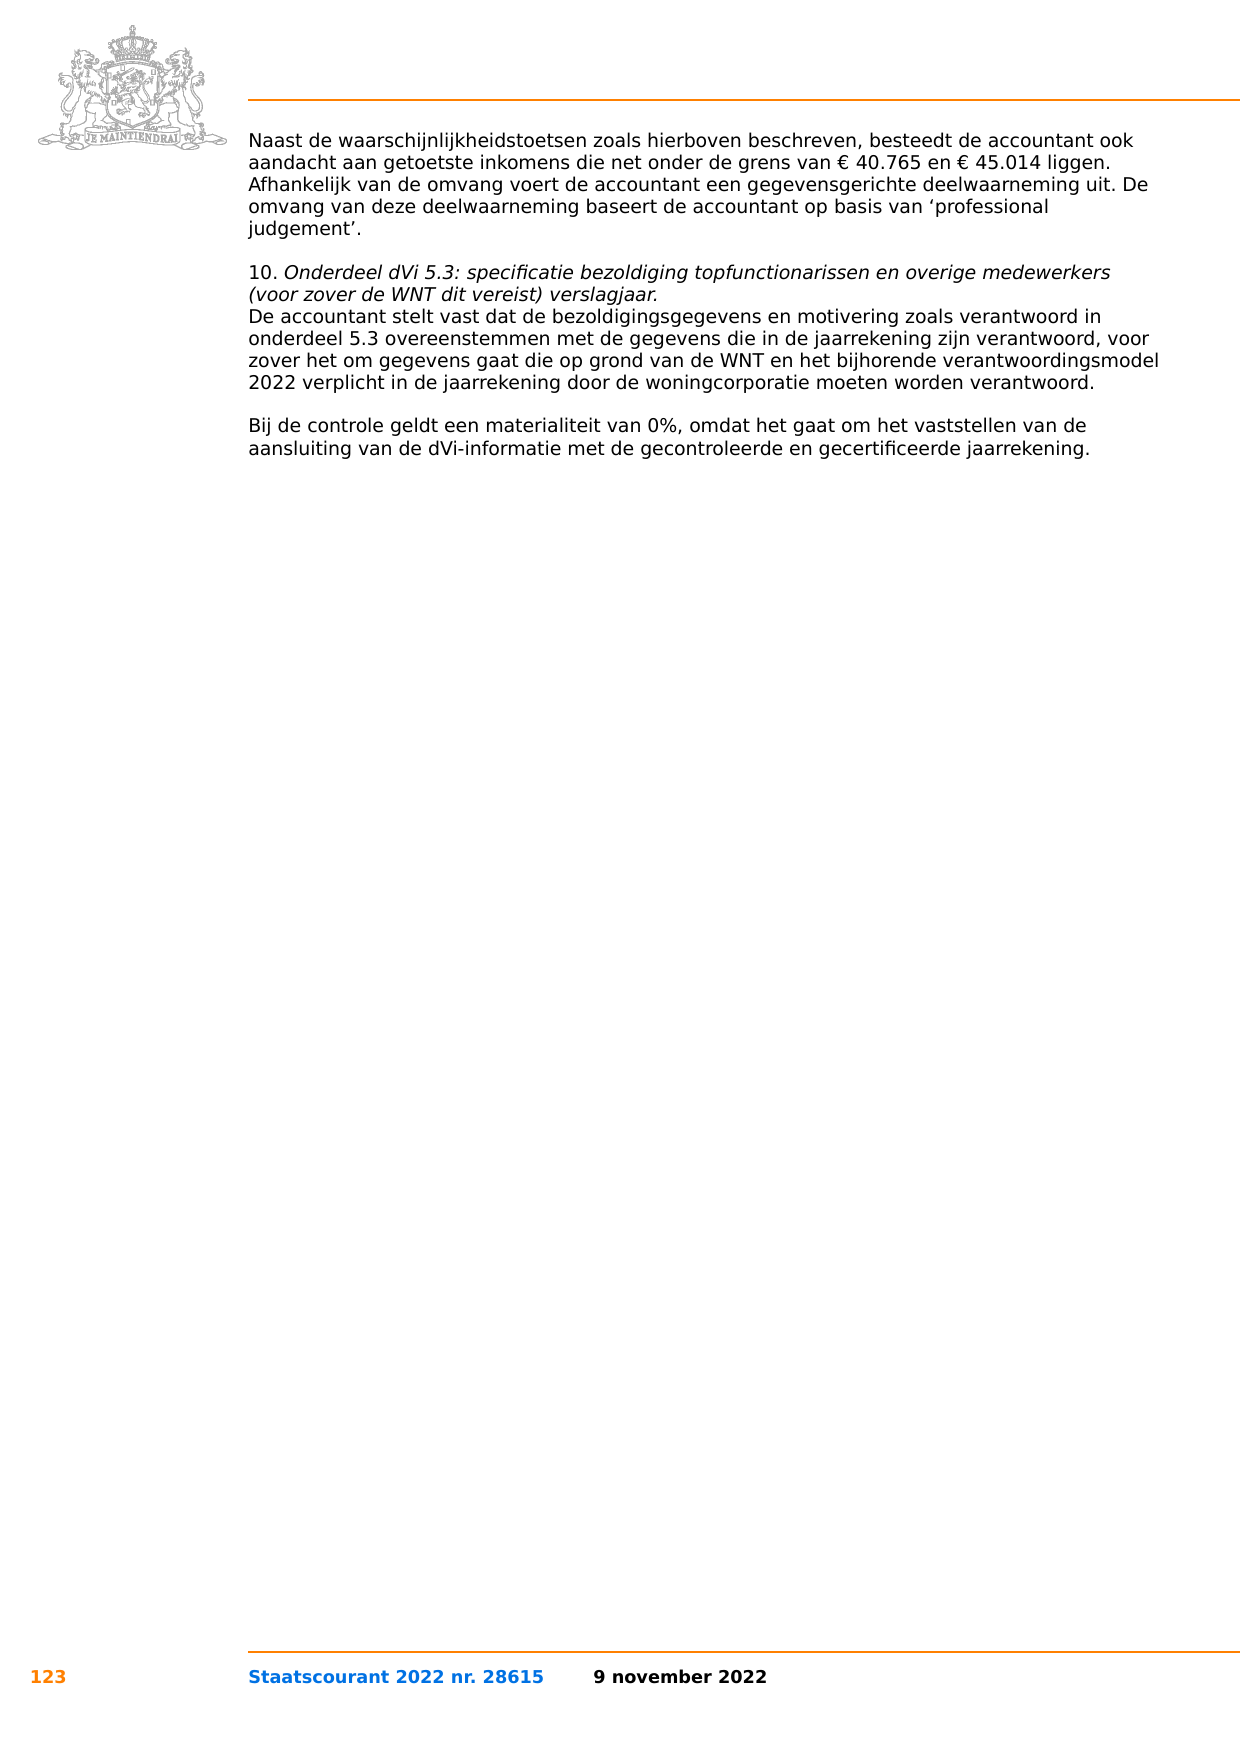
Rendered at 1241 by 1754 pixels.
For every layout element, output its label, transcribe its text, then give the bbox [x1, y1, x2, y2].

text 10. Onderdeel dVi 5.3: specificatie bezoldiging topfunctionarissen en overige medewerkers (voor zover de WNT dit vereist) verslagjaar. [248, 262, 1163, 306]
text Naast de waarschijnlijkheidstoetsen zoals hierboven beschreven, besteedt de accountant ook aandacht aan getoetste inkomens die net onder de grens van € 40.765 en € 45.014 liggen. Afhankelijk van de omvang voert de accountant een gegevensgerichte deelwaarneming uit. De omvang van deze deelwaarneming baseert de accountant op basis van ‘professional judgement’. [248, 130, 1163, 240]
text De accountant stelt vast dat de bezoldigingsgegevens en motivering zoals verantwoord in onderdeel 5.3 overeenstemmen met de gegevens die in de jaarrekening zijn verantwoord, voor zover het om gegevens gaat die op grond van de WNT en het bijhorende verantwoordingsmodel 2022 verplicht in de jaarrekening door de woningcorporatie moeten worden verantwoord. [248, 306, 1163, 393]
picture [38, 25, 227, 150]
text Bij de controle geldt een materialiteit van 0%, omdat het gaat om het vaststellen van de aansluiting van de dVi-informatie met de gecontroleerde en gecertificeerde jaarrekening. [248, 415, 1163, 459]
